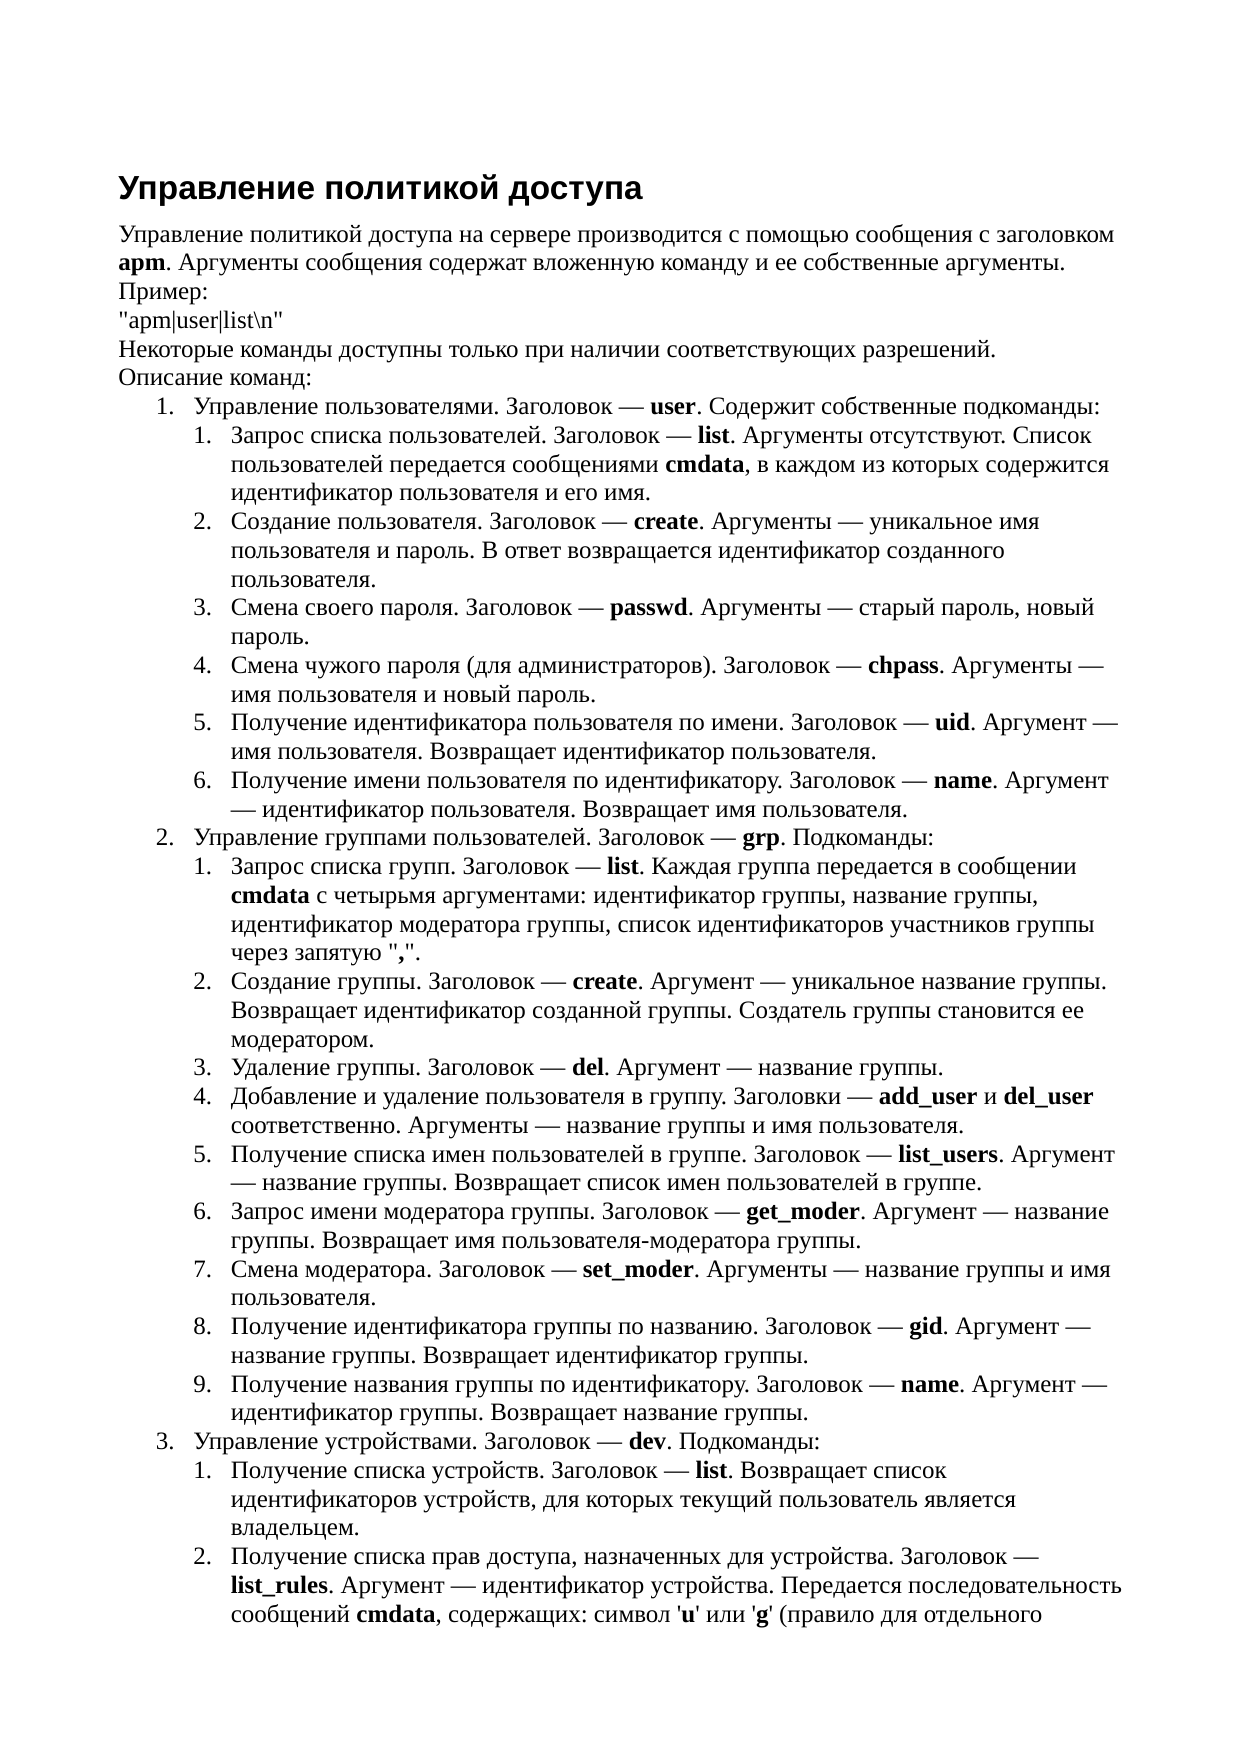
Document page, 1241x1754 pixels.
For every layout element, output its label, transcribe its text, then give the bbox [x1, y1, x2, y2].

list Смена чужого пароля (для администраторов). Заголовок — chpass. Аргументы — имя пользователя и новый пароль. [193, 650, 1122, 707]
list Удаление группы. Заголовок — del. Аргумент — название группы. [193, 1052, 1122, 1081]
list Запрос списка групп. Заголовок — list. Каждая группа передается в сообщении cmdata с четырьмя аргументами: идентификатор группы, название группы, идентификатор модератора группы, список идентификаторов участников группы через запятую ",". [193, 851, 1122, 966]
list Запрос имени модератора группы. Заголовок — get_moder. Аргумент — название группы. Возвращает имя пользователя-модератора группы. [193, 1196, 1122, 1254]
list Смена модератора. Заголовок — set_moder. Аргументы — название группы и имя пользователя. [193, 1254, 1122, 1311]
list Получение названия группы по идентификатору. Заголовок — name. Аргумент — идентификатор группы. Возвращает название группы. [193, 1369, 1122, 1426]
list Управление пользователями. Заголовок — user. Содержит собственные подкоманды: [156, 391, 1122, 420]
list Создание группы. Заголовок — create. Аргумент — уникальное название группы. Возвращает идентификатор созданной группы. Создатель группы становится ее модератором. [193, 966, 1122, 1052]
text Некоторые команды доступны только при наличии соответствующих разрешений. [118, 334, 1122, 362]
list Управление группами пользователей. Заголовок — grp. Подкоманды: [156, 822, 1122, 851]
list Получение списка имен пользователей в группе. Заголовок — list_users. Аргумент — название группы. Возвращает список имен пользователей в группе. [193, 1139, 1122, 1196]
list Получение списка устройств. Заголовок — list. Возвращает список идентификаторов устройств, для которых текущий пользователь является владельцем. [193, 1455, 1122, 1541]
list Создание пользователя. Заголовок — create. Аргументы — уникальное имя пользователя и пароль. В ответ возвращается идентификатор созданного пользователя. [193, 506, 1122, 592]
list Получение имени пользователя по идентификатору. Заголовок — name. Аргумент — идентификатор пользователя. Возвращает имя пользователя. [193, 765, 1122, 822]
list Смена своего пароля. Заголовок — passwd. Аргументы — старый пароль, новый пароль. [193, 592, 1122, 650]
text "apm|user|list\n" [118, 305, 1122, 334]
list Добавление и удаление пользователя в группу. Заголовки — add_user и del_user соответственно. Аргументы — название группы и имя пользователя. [193, 1081, 1122, 1139]
list Получение идентификатора пользователя по имени. Заголовок — uid. Аргумент — имя пользователя. Возвращает идентификатор пользователя. [193, 707, 1122, 765]
text Управление политикой доступа на сервере производится с помощью сообщения с заголовком apm. Аргументы сообщения содержат вложенную команду и ее собственные аргументы. Пример: [118, 219, 1122, 305]
list Запрос списка пользователей. Заголовок — list. Аргументы отсутствуют. Список пользователей передается сообщениями cmdata, в каждом из которых содержится идентификатор пользователя и его имя. [193, 420, 1122, 506]
list Получение списка прав доступа, назначенных для устройства. Заголовок — list_rules. Аргумент — идентификатор устройства. Передается последовательность сообщений cmdata, содержащих: символ 'u' или 'g' (правило для отдельного [193, 1541, 1122, 1627]
subtitle Управление политикой доступа [118, 168, 1122, 206]
list Управление устройствами. Заголовок — dev. Подкоманды: [156, 1426, 1122, 1455]
text Описание команд: [118, 362, 1122, 391]
list Получение идентификатора группы по названию. Заголовок — gid. Аргумент — название группы. Возвращает идентификатор группы. [193, 1311, 1122, 1369]
